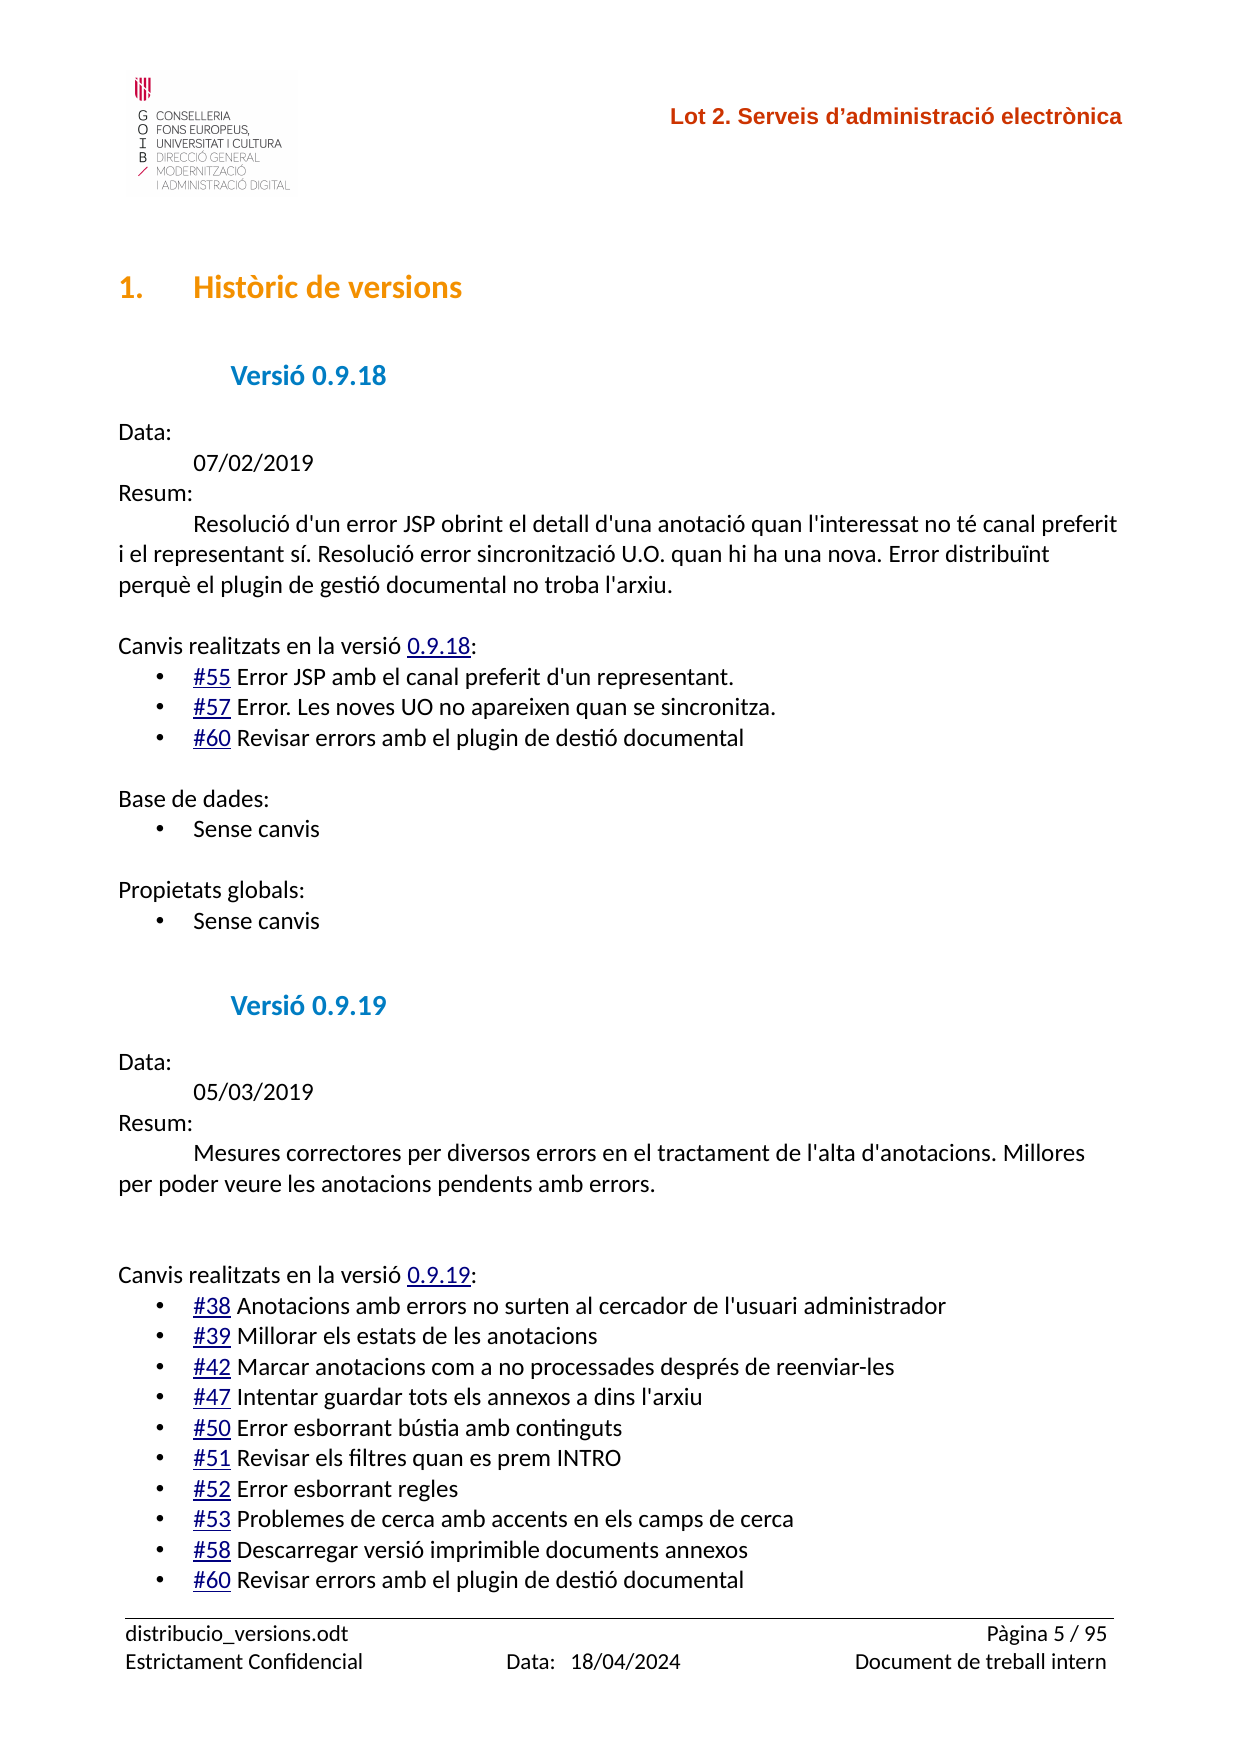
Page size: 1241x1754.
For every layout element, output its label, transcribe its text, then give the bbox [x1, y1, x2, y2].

list #55 Error JSP amb el canal preferit d'un representant. [156, 661, 1122, 691]
text Base de dades: [118, 783, 1122, 813]
list #39 Millorar els estats de les anotacions [156, 1321, 1122, 1351]
subtitle Històric de versions [118, 266, 1122, 307]
list #50 Error esborrant bústia amb continguts [156, 1412, 1122, 1443]
text Resum: [118, 1107, 1122, 1137]
text 07/02/2019 [118, 447, 1122, 478]
subtitle Versió 0.9.19 [153, 987, 1122, 1022]
list #60 Revisar errors amb el plugin de destió documental [156, 722, 1122, 752]
text Resolució d'un error JSP obrint el detall d'una anotació quan l'interessat no té canal preferit i el representant sí. Resolució error sincronització U.O. quan hi ha una nova. Error distribuïnt perquè el plugin de gestió documental no troba l'arxiu. [118, 508, 1122, 600]
text Canvis realitzats en la versió 0.9.19: [118, 1259, 1122, 1290]
text Mesures correctores per diversos errors en el tractament de l'alta d'anotacions. Millores per poder veure les anotacions pendents amb errors. [118, 1137, 1122, 1198]
list #42 Marcar anotacions com a no processades després de reenviar-les [156, 1351, 1122, 1382]
list #60 Revisar errors amb el plugin de destió documental [156, 1565, 1122, 1595]
text Data: [118, 1046, 1122, 1076]
text Propietats globals: [118, 874, 1122, 905]
text Data: [118, 417, 1122, 447]
list #57 Error. Les noves UO no apareixen quan se sincronitza. [156, 691, 1122, 722]
list Sense canvis [156, 905, 1122, 935]
list #52 Error esborrant regles [156, 1473, 1122, 1504]
list #47 Intentar guardar tots els annexos a dins l'arxiu [156, 1382, 1122, 1412]
text Canvis realitzats en la versió 0.9.18: [118, 630, 1122, 661]
list #38 Anotacions amb errors no surten al cercador de l'usuari administrador [156, 1290, 1122, 1321]
picture [126, 70, 299, 197]
subtitle Versió 0.9.18 [153, 357, 1122, 393]
text 05/03/2019 [118, 1076, 1122, 1107]
list #58 Descarregar versió imprimible documents annexos [156, 1534, 1122, 1565]
list Sense canvis [156, 813, 1122, 844]
text Resum: [118, 478, 1122, 508]
list #53 Problemes de cerca amb accents en els camps de cerca [156, 1504, 1122, 1534]
list #51 Revisar els filtres quan es prem INTRO [156, 1443, 1122, 1473]
